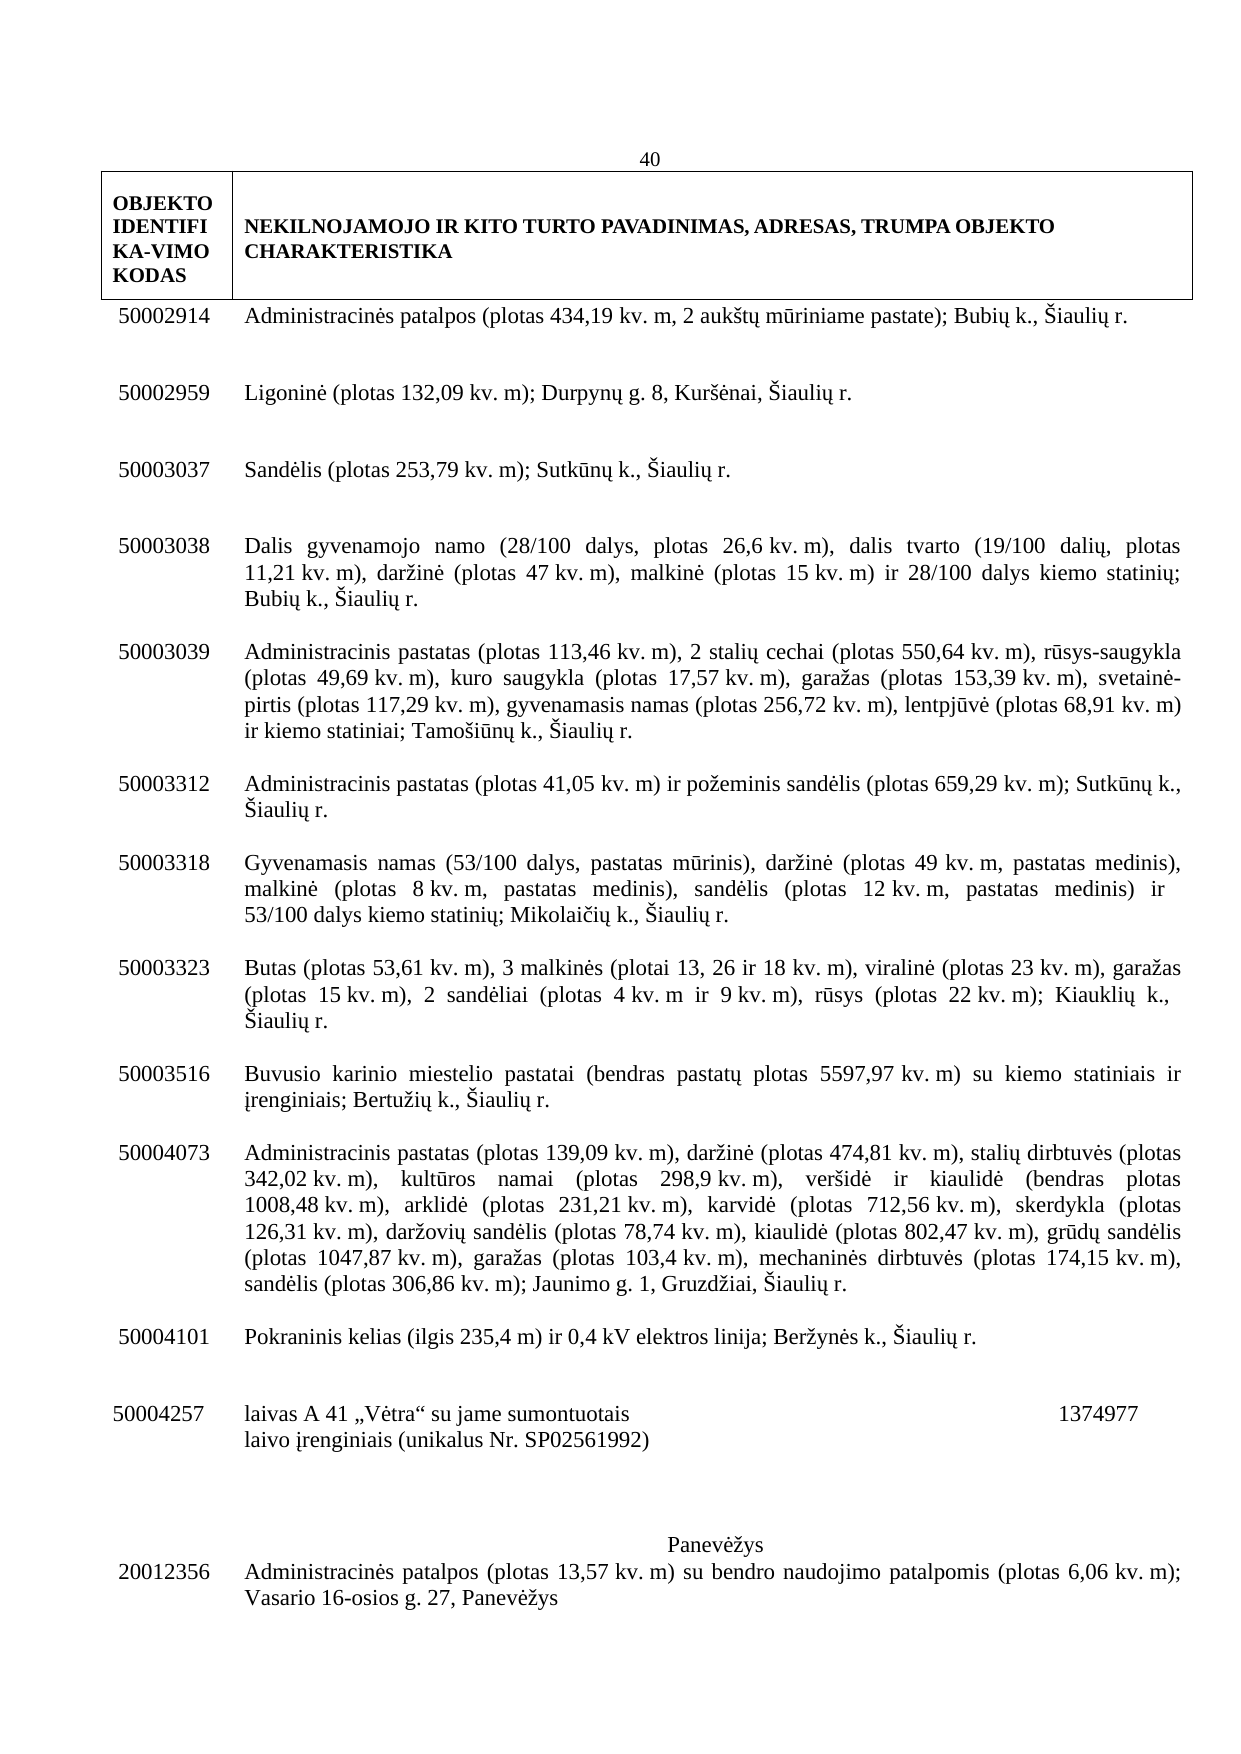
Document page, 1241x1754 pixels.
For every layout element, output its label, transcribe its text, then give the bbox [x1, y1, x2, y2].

table_cell [1193, 1060, 1198, 1112]
table_cell [101, 353, 1198, 379]
table_cell Butas (plotas 53,61 kv. m), 3 malkinės (plotai 13, 26 ir 18 kv. m), viralinė (plotas 23 kv. m), garažas (plotas 15 kv. m), 2 sandėliai (plotas 4 kv. m ir 9 kv. m), rūsys (plotas 22 kv. m); Kiauklių k., Šiaulių r. [233, 954, 1192, 1033]
table_cell [101, 1297, 1198, 1323]
table_cell Buvusio karinio miestelio pastatai (bendras pastatų plotas 5597,97 kv. m) su kiemo statiniais ir įrenginiais; Bertužių k., Šiaulių r. [233, 1060, 1192, 1112]
table_cell [1193, 1558, 1198, 1610]
table_cell [1193, 1323, 1198, 1373]
table_cell [1193, 638, 1198, 743]
table_cell [1193, 1400, 1198, 1453]
table_cell 50002959 [101, 379, 233, 429]
table_cell [101, 1033, 1198, 1060]
table_cell 50003312 [101, 770, 233, 822]
table_cell [101, 1453, 233, 1503]
table_cell Sandėlis (plotas 253,79 kv. m); Sutkūnų k., Šiaulių r. [233, 456, 1192, 506]
table_cell 50004073 [101, 1139, 233, 1297]
table_cell [101, 1503, 1198, 1529]
table_cell Dalis gyvenamojo namo (28/100 dalys, plotas 26,6 kv. m), dalis tvarto (19/100 dalių, plotas 11,21 kv. m), daržinė (plotas 47 kv. m), malkinė (plotas 15 kv. m) ir 28/100 dalys kiemo statinių; Bubių k., Šiaulių r. [233, 533, 1192, 612]
table_cell 50003039 [101, 638, 233, 743]
table_cell Administracinis pastatas (plotas 139,09 kv. m), daržinė (plotas 474,81 kv. m), stalių dirbtuvės (plotas 342,02 kv. m), kultūros namai (plotas 298,9 kv. m), veršidė ir kiaulidė (bendras plotas 1008,48 kv. m), arklidė (plotas 231,21 kv. m), karvidė (plotas 712,56 kv. m), skerdykla (plotas 126,31 kv. m), daržovių sandėlis (plotas 78,74 kv. m), kiaulidė (plotas 802,47 kv. m), grūdų sandėlis (plotas 1047,87 kv. m), garažas (plotas 103,4 kv. m), mechaninės dirbtuvės (plotas 174,15 kv. m), sandėlis (plotas 306,86 kv. m); Jaunimo g. 1, Gruzdžiai, Šiaulių r. [233, 1139, 1192, 1297]
table_cell [1193, 379, 1198, 429]
table_cell Ligoninė (plotas 132,09 kv. m); Durpynų g. 8, Kuršėnai, Šiaulių r. [233, 379, 1192, 429]
table_cell Administracinės patalpos (plotas 434,19 kv. m, 2 aukštų mūriniame pastate); Bubių k., Šiaulių r. [233, 303, 1192, 353]
table_cell [1193, 1453, 1198, 1503]
table_cell [1193, 849, 1198, 928]
table_cell Gyvenamasis namas (53/100 dalys, pastatas mūrinis), daržinė (plotas 49 kv. m, pastatas medinis), malkinė (plotas 8 kv. m, pastatas medinis), sandėlis (plotas 12 kv. m, pastatas medinis) ir 53/100 dalys kiemo statinių; Mikolaičių k., Šiaulių r. [233, 849, 1192, 928]
table_cell Administracinis pastatas (plotas 41,05 kv. m) ir požeminis sandėlis (plotas 659,29 kv. m); Sutkūnų k., Šiaulių r. [233, 770, 1192, 822]
table_cell 50003323 [101, 954, 233, 1033]
table_cell [101, 928, 1198, 954]
table_cell 50003318 [101, 849, 233, 928]
table_cell 50003037 [101, 456, 233, 506]
table_cell [233, 1453, 1192, 1503]
table_cell 20012356 [101, 1558, 233, 1610]
table_cell 50003038 [101, 533, 233, 612]
table_cell [101, 1610, 1198, 1637]
table_cell laivas A 41 „Vėtra“ su jame sumontuotais 1374977 laivo įrenginiais (unikalus Nr. SP02561992) [233, 1400, 1192, 1453]
table_cell [1193, 456, 1198, 506]
table_cell [101, 823, 1198, 849]
table_cell [101, 506, 1198, 533]
table_cell [101, 430, 1198, 456]
table_cell Panevėžys [233, 1531, 1198, 1558]
table_cell [1193, 1139, 1198, 1297]
table_cell 50002914 [101, 303, 233, 353]
table_cell Administracinis pastatas (plotas 113,46 kv. m), 2 stalių cechai (plotas 550,64 kv. m), rūsys-saugykla (plotas 49,69 kv. m), kuro saugykla (plotas 17,57 kv. m), garažas (plotas 153,39 kv. m), svetainė-pirtis (plotas 117,29 kv. m), gyvenamasis namas (plotas 256,72 kv. m), lentpjūvė (plotas 68,91 kv. m) ir kiemo statiniai; Tamošiūnų k., Šiaulių r. [233, 638, 1192, 743]
table_cell [101, 1374, 1198, 1400]
table_cell 50004101 [101, 1323, 233, 1373]
table_cell [101, 612, 1198, 638]
table_cell 50003516 [101, 1060, 233, 1112]
table_cell [1193, 533, 1198, 612]
table_cell [1193, 770, 1198, 822]
table_cell 50004257 [101, 1400, 233, 1453]
table_cell [101, 1531, 233, 1558]
table_cell [1193, 954, 1198, 1033]
table_cell Administracinės patalpos (plotas 13,57 kv. m) su bendro naudojimo patalpomis (plotas 6,06 kv. m); Vasario 16-osios g. 27, Panevėžys [233, 1558, 1192, 1610]
table_cell Pokraninis kelias (ilgis 235,4 m) ir 0,4 kV elektros linija; Beržynės k., Šiaulių r. [233, 1323, 1192, 1373]
table_cell [1193, 303, 1198, 353]
table_cell [101, 1113, 1198, 1139]
table_cell [101, 744, 1198, 770]
